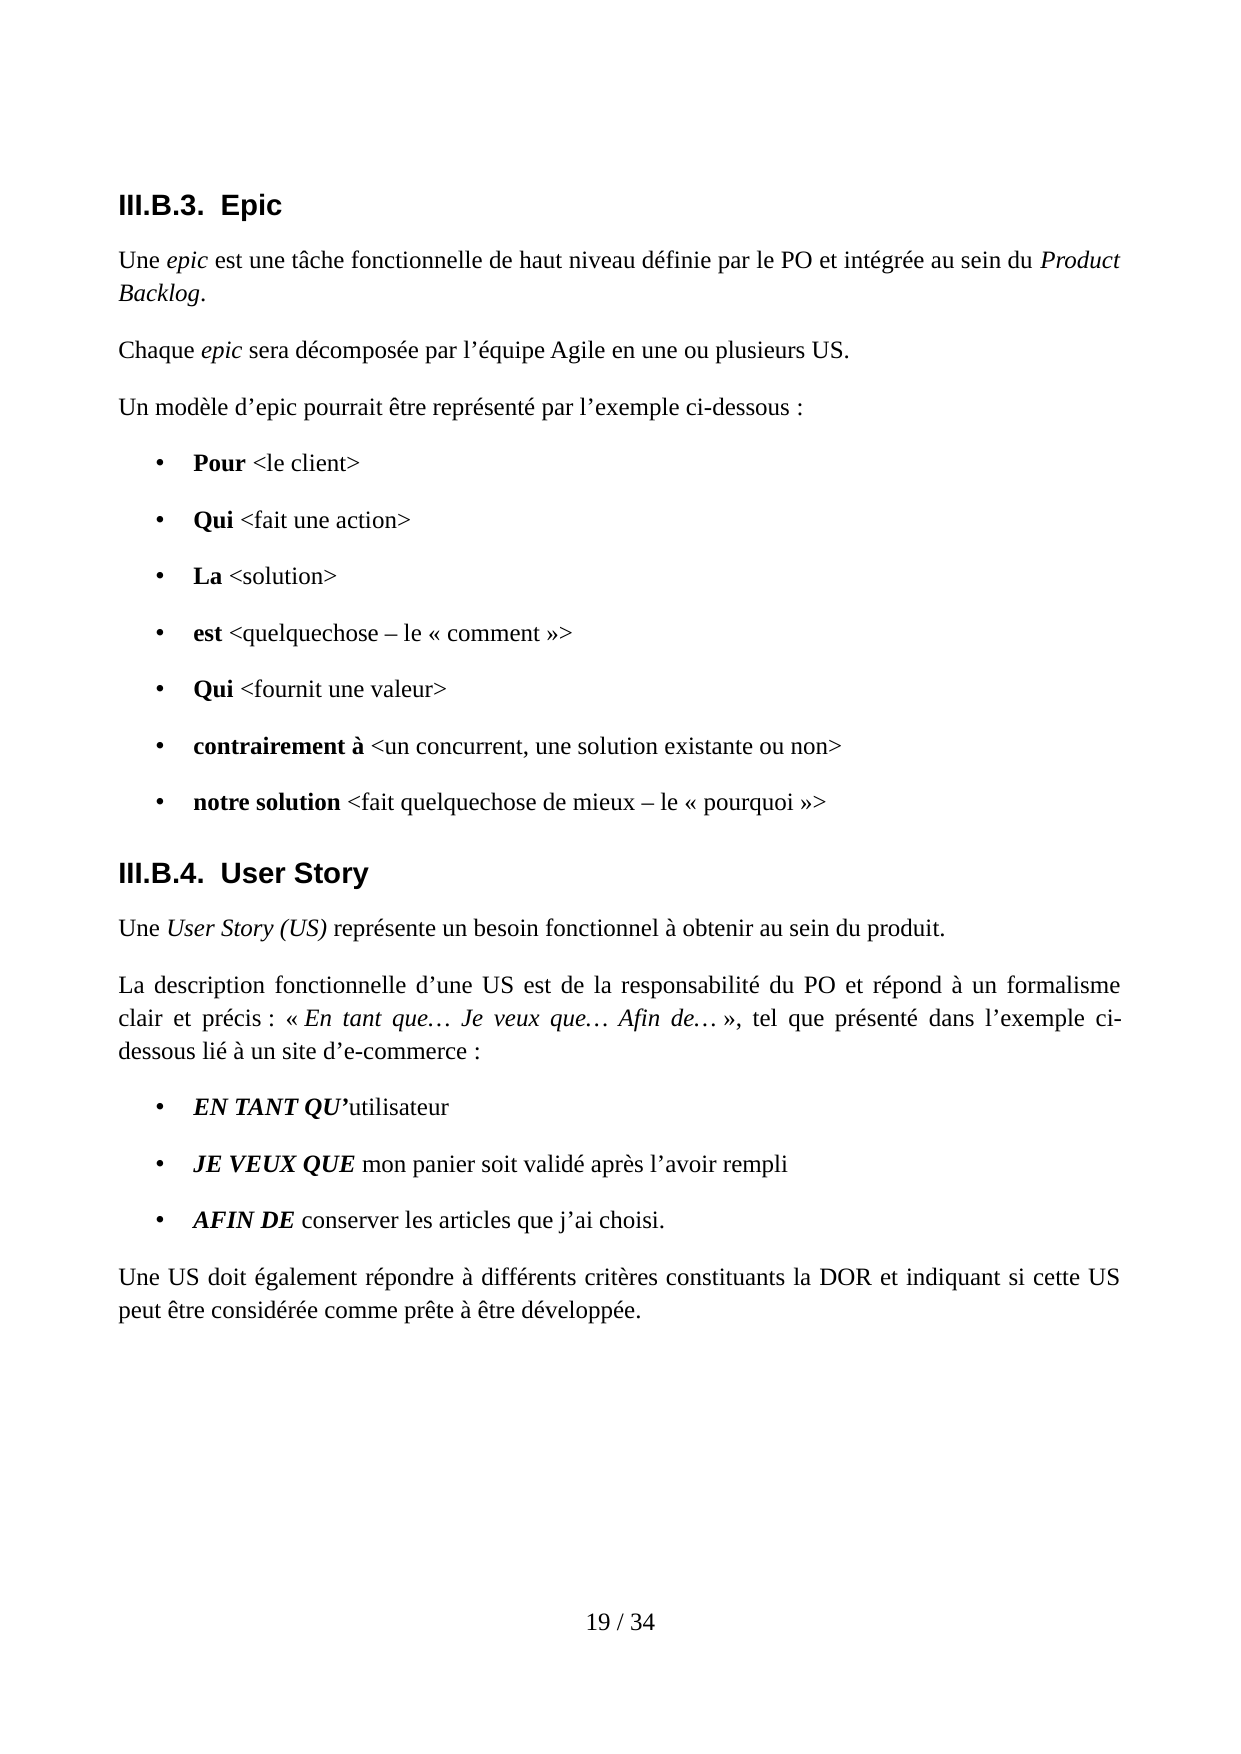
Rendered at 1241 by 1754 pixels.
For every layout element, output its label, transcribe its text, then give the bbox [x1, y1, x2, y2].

text Une US doit également répondre à différents critères constituants la DOR et indiquant si cette US peut être considérée comme prête à être développée. [118, 1262, 1122, 1324]
text Chaque epic sera décomposée par l’équipe Agile en une ou plusieurs US. [118, 335, 1122, 364]
list est <quelquechose – le « comment »> [156, 618, 1122, 647]
list notre solution <fait quelquechose de mieux – le « pourquoi »> [156, 787, 1122, 816]
text La description fonctionnelle d’une US est de la responsabilité du PO et répond à un formalisme clair et précis : « En tant que… Je veux que… Afin de… », tel que présenté dans l’exemple ci-dessous lié à un site d’e-commerce : [118, 970, 1122, 1064]
list contrairement à <un concurrent, une solution existante ou non> [156, 731, 1122, 760]
subtitle User Story [118, 856, 1122, 890]
list Qui <fournit une valeur> [156, 674, 1122, 703]
list JE VEUX QUE mon panier soit validé après l’avoir rempli [156, 1149, 1122, 1178]
list EN TANT QU’utilisateur [156, 1092, 1122, 1121]
text Un modèle d’epic pourrait être représenté par l’exemple ci-dessous : [118, 392, 1122, 420]
list AFIN DE conserver les articles que j’ai choisi. [156, 1206, 1122, 1234]
list Qui <fait une action> [156, 505, 1122, 533]
list La <solution> [156, 561, 1122, 590]
subtitle Epic [118, 188, 1122, 222]
text Une User Story (US) représente un besoin fonctionnel à obtenir au sein du produit. [118, 913, 1122, 942]
text Une epic est une tâche fonctionnelle de haut niveau définie par le PO et intégrée au sein du Product Backlog. [118, 245, 1122, 307]
list Pour <le client> [156, 448, 1122, 477]
